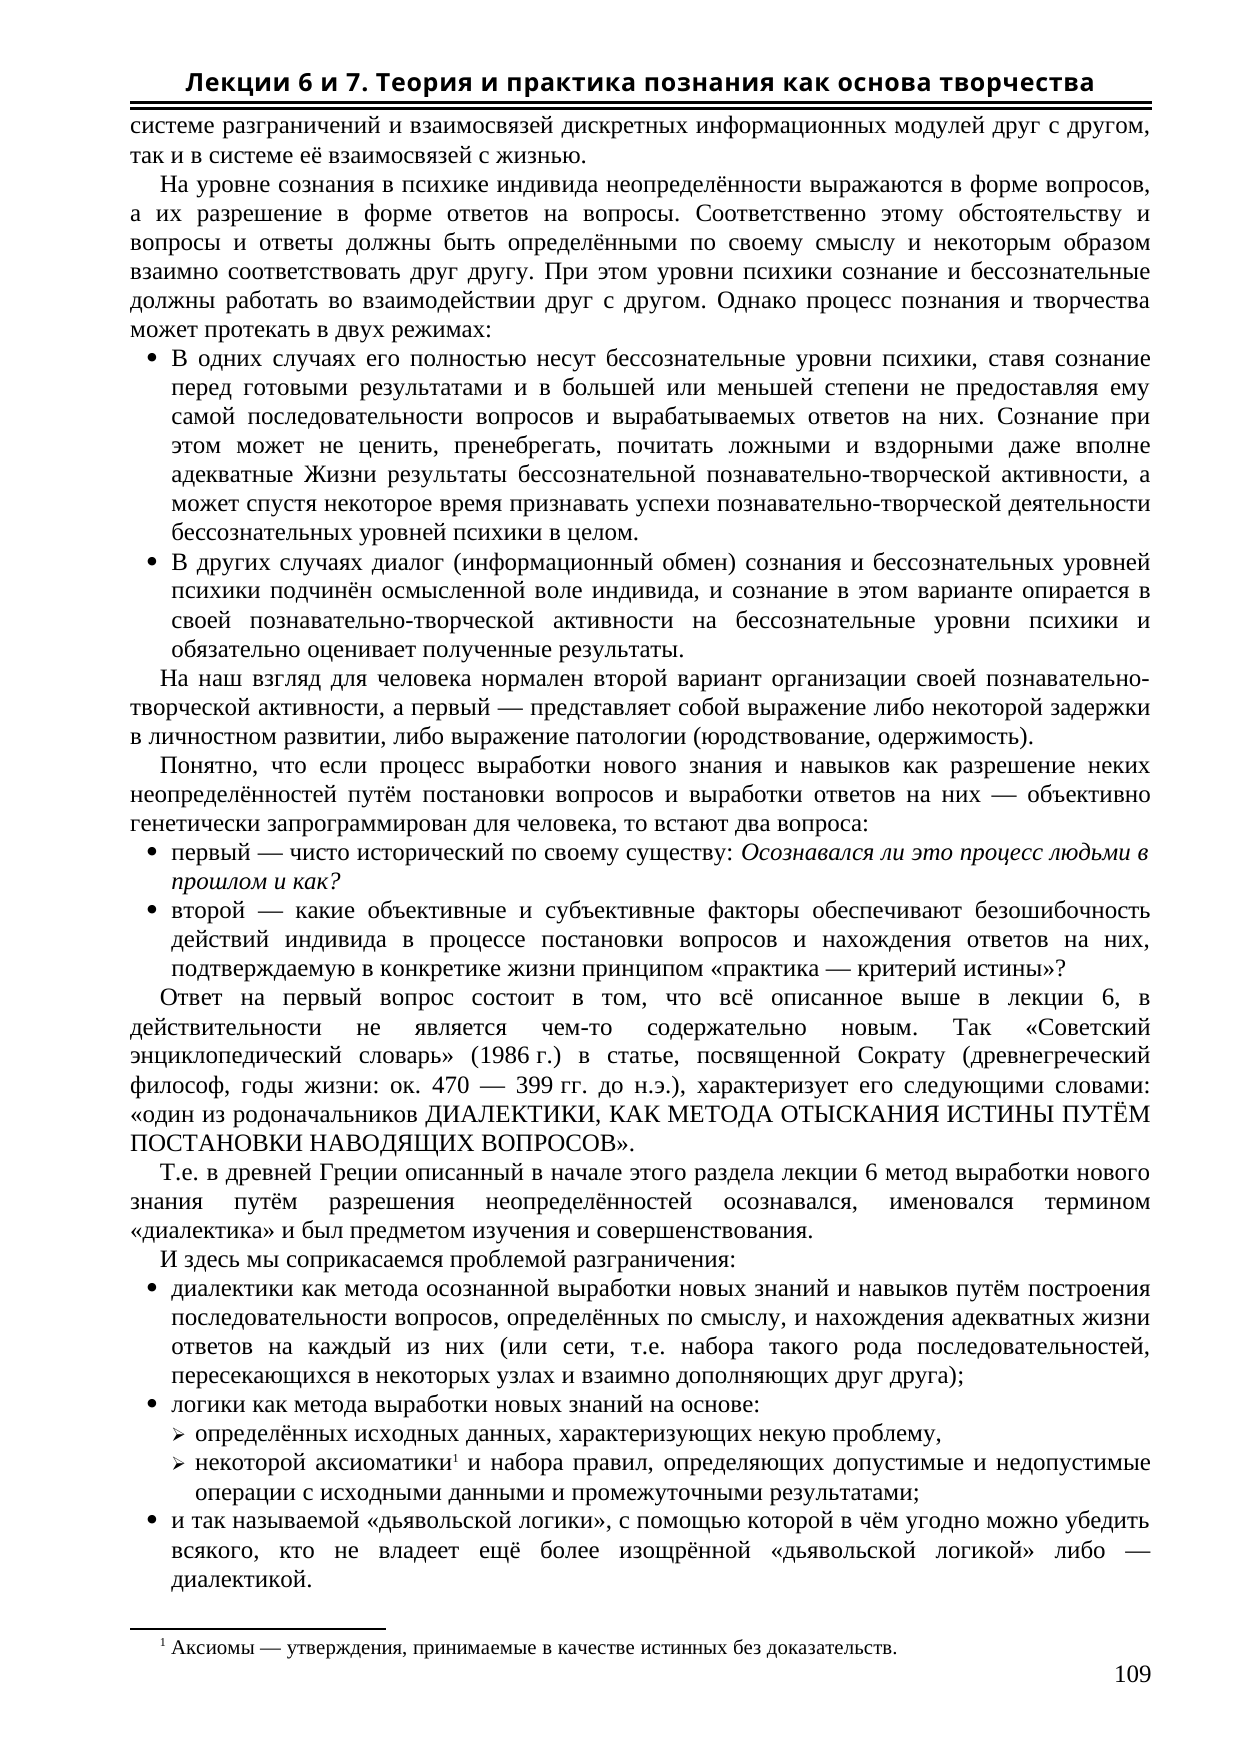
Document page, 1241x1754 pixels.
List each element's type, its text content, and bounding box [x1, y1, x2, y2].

list диалектики как метода осознанной выработки новых знаний и навыков путём построения последовательности вопросов, определённых по смыслу, и нахождения адекватных жизни ответов на каждый из них (или сети, т.е. набора такого рода последовательностей, пересекающихся в некоторых узлах и взаимно дополняющих друг друга); [148, 1273, 1152, 1389]
list Аксиомы — утверждения, принимаемые в качестве истинных без доказательств. [130, 1635, 1152, 1659]
list В одних случаях его полностью несут бессознательные уровни психики, ставя сознание перед готовыми результатами и в большей или меньшей степени не предоставляя ему самой последовательности вопросов и вырабатываемых ответов на них. Сознание при этом может не ценить, пренебрегать, почитать ложными и вздорными даже вполне адекватные Жизни результаты бессознательной познавательно-творческой активности, а может спустя некоторое время признавать успехи познавательно-творческой деятельности бессознательных уровней психики в целом. [148, 343, 1152, 546]
text И здесь мы соприкасаемся проблемой разграничения: [130, 1244, 1152, 1273]
list и так называемой «дьявольской логики», с помощью которой в чём угодно можно убедить всякого, кто не владеет ещё более изощрённой «дьявольской логикой» либо — диалектикой. [148, 1505, 1152, 1593]
text Ответ на первый вопрос состоит в том, что всё описанное выше в лекции 6, в действительности не является чем-то содержательно новым. Так «Советский энциклопедический словарь» (1986 г.) в статье, посвященной Сократу (древнегреческий философ, годы жизни: ок. 470 — 399 гг. до н.э.), характеризует его следующими словами: «один из родоначальников ДИАЛЕКТИКИ, КАК МЕТОДА ОТЫСКАНИЯ ИСТИНЫ ПУТЁМ ПОСТАНОВКИ НАВОДЯЩИХ ВОПРОСОВ». [130, 982, 1152, 1157]
text Понятно, что если процесс выработки нового знания и навыков как разрешение неких неопределённостей путём постановки вопросов и выработки ответов на них — объективно генетически запрограммирован для человека, то встают два вопроса: [130, 750, 1152, 837]
list некоторой аксиоматики и набора правил, определяющих допустимые и недопустимые операции с исходными данными и промежуточными результатами; [171, 1447, 1152, 1505]
text На наш взгляд для человека нормален второй вариант организации своей познавательно-творческой активности, а первый — представляет собой выражение либо некоторой задержки в личностном развитии, либо выражение патологии (юродствование, одержимость). [130, 663, 1152, 750]
list В других случаях диалог (информационный обмен) сознания и бессознательных уровней психики подчинён осмысленной воле индивида, и сознание в этом варианте опирается в своей познавательно-творческой активности на бессознательные уровни психики и обязательно оценивает полученные результаты. [148, 546, 1152, 663]
list первый — чисто исторический по своему существу: Осознавался ли это процесс людьми в прошлом и как? [148, 837, 1152, 895]
list логики как метода выработки новых знаний на основе: [148, 1389, 1152, 1418]
list второй — какие объективные и субъективные факторы обеспечивают безошибочность действий индивида в процессе постановки вопросов и нахождения ответов на них, подтверждаемую в конкретике жизни принципом «практика — критерий истины»? [148, 895, 1152, 982]
text На уровне сознания в психике индивида неопределённости выражаются в форме вопросов, а их разрешение в форме ответов на вопросы. Соответственно этому обстоятельству и вопросы и ответы должны быть определёнными по своему смыслу и некоторым образом взаимно соответствовать друг другу. При этом уровни психики сознание и бессознательные должны работать во взаимодействии друг с другом. Однако процесс познания и творчества может протекать в двух режимах: [130, 168, 1152, 343]
text системе разграничений и взаимосвязей дискретных информационных модулей друг с другом, так и в системе её взаимосвязей с жизнью. [130, 110, 1152, 168]
list определённых исходных данных, характеризующих некую проблему, [171, 1418, 1152, 1447]
text Т.е. в древней Греции описанный в начале этого раздела лекции 6 метод выработки нового знания путём разрешения неопределённостей осознавался, именовался термином «диалектика» и был предметом изучения и совершенствования. [130, 1157, 1152, 1244]
